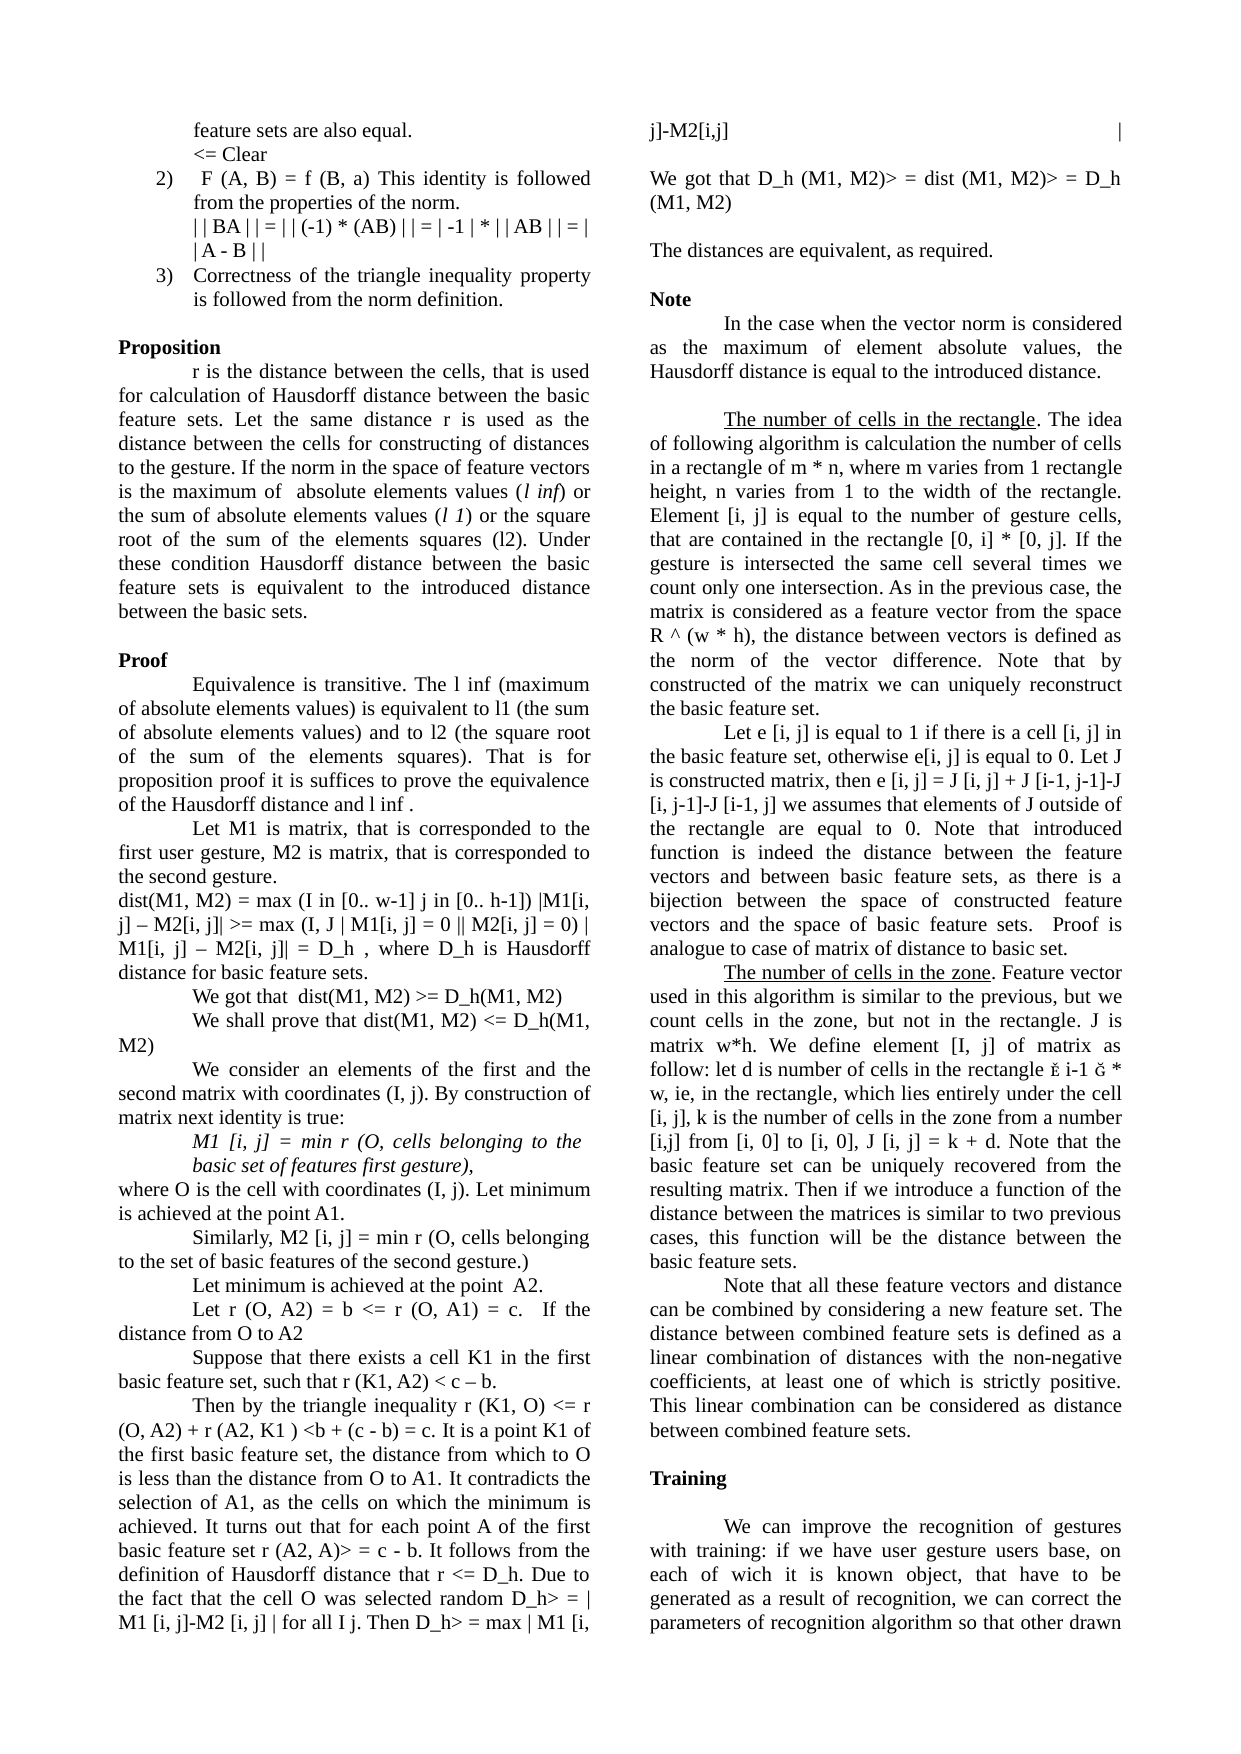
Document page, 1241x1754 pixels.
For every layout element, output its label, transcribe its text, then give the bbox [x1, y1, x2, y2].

text We consider an elements of the first and the second matrix with coordinates (I, j). By construction of matrix next identity is true: [118, 1057, 591, 1129]
text j]-M2[i,j] | We got that D_h (M1, M2)> = dist (M1, M2)> = D_h (M1, M2) [649, 118, 1122, 214]
text We can improve the recognition of gestures with training: if we have user gesture users base, on each of wich it is known object, that have to be generated as a result of recognition, we can correct the parameters of recognition algorithm so that other drawn [649, 1514, 1122, 1634]
list | | BA | | = | | (-1) * (AB) | | = | -1 | * | | AB | | = | | A - B | | [156, 214, 591, 262]
list <= Clear [156, 142, 591, 166]
text Proof [118, 647, 591, 672]
text r is the distance between the cells, that is used for calculation of Hausdorff distance between the basic feature sets. Let the same distance r is used as the distance between the cells for constructing of distances to the gesture. If the norm in the space of feature vectors is the maximum of absolute elements values (l inf) or the sum of absolute elements values (l 1) or the square root of the sum of the elements squares (l2). Under these condition Hausdorff distance between the basic feature sets is equivalent to the introduced distance between the basic sets. [118, 359, 591, 623]
text In the case when the vector norm is considered as the maximum of element absolute values, the Hausdorff distance is equal to the introduced distance. [649, 311, 1122, 383]
text The distances are equivalent, as required. [649, 214, 1122, 262]
list Correctness of the triangle inequality property is followed from the norm definition. [156, 262, 591, 311]
text Let r (O, A2) = b <= r (O, A1) = c. If the distance from O to A2 [118, 1297, 591, 1345]
text Similarly, M2 [i, j] = min r (O, cells belonging to the set of basic features of the second gesture.) [118, 1225, 591, 1273]
text Note [649, 287, 1122, 311]
text The number of cells in the rectangle. The idea of following algorithm is calculation the number of cells in a rectangle of m * n, where m varies from 1 rectangle height, n varies from 1 to the width of the rectangle. Element [i, j] is equal to the number of gesture cells, that are contained in the rectangle [0, i] * [0, j]. If the gesture is intersected the same cell several times we count only one intersection. As in the previous case, the matrix is ​​considered as a feature vector from the space R ^ (w * h), the distance between vectors is defined as the norm of the vector difference. Note that by constructed of the matrix we can uniquely reconstruct the basic feature set. [649, 407, 1122, 720]
text Training [649, 1466, 1122, 1490]
text The number of cells in the zone. Feature vector used in this algorithm is similar to the previous, but we count cells in the zone, but not in the rectangle. J is matrix w*h. We define element [I, j] of matrix as follow: let d is number of cells in the rectangle  i-1  * w, ie, in the rectangle, which lies entirely under the cell [i, j], k is the number of cells in the zone from a number [i,j] from [i, 0] to [i, 0], J [i, j] = k + d. Note that the basic feature set can be uniquely recovered from the resulting matrix. Then if we introduce a function of the distance between the matrices is similar to two previous cases, this function will be the distance between the basic feature sets. [649, 960, 1122, 1273]
text Note that all these feature vectors and distance can be combined by considering a new feature set. The distance between combined feature sets is defined as a linear combination of distances with the non-negative coefficients, at least one of which is strictly positive. This linear combination can be considered as distance between combined feature sets. [649, 1273, 1122, 1442]
list F (A, B) = f (B, a) This identity is followed from the properties of the norm. [156, 166, 591, 214]
text Equivalence is transitive. The l inf (maximum of absolute elements values) is equivalent to l1 (the sum of absolute elements values) and to l2 (the square root of the sum of the elements squares). That is for proposition proof it is suffices to prove the equivalence of the Hausdorff distance and l inf . [118, 672, 591, 816]
text Let M1 is matrix, that is corresponded to the first user gesture, M2 is matrix, that is corresponded to the second gesture. [118, 816, 591, 888]
text We got that dist(M1, M2) >= D_h(M1, M2) [118, 984, 591, 1008]
text Proposition [118, 335, 591, 359]
text Suppose that there exists a cell K1 in the first basic feature set, such that r (K1, A2) < c – b. [118, 1345, 591, 1393]
text Then by the triangle inequality r (K1, O) <= r (O, A2) + r (A2, K1 ) <b + (c - b) = c. It is a point K1 of the first basic feature set, the distance from which to O is less than the distance from O to A1. It contradicts the selection of A1, as the cells on which the minimum is achieved. It turns out that for each point A of the first basic feature set r (A2, A)> = c - b. It follows from the definition of Hausdorff distance that r <= D_h. Due to the fact that the cell O was selected random D_h> = | M1 [i, j]-M2 [i, j] | for all I j. Then D_h> = max | M1 [i, [118, 1393, 591, 1634]
text We shall prove that dist(M1, M2) <= D_h(M1, M2) [118, 1008, 591, 1057]
text Let e ​​[i, j] is equal to 1 if there is a cell [i, j] in the basic feature set, otherwise e[i, j] is equal to 0. Let J is constructed matrix, then e [i, j] = J [i, j] + J [i-1, j-1]-J [i, j-1]-J [i-1, j] we assumes that elements of J outside of the rectangle are equal to 0. Note that introduced function is indeed the distance between the feature vectors and between basic feature sets, as there is a bijection between the space of constructed feature vectors and the space of basic feature sets. Proof is analogue to case of matrix of distance to basic set. [649, 720, 1122, 960]
text dist(M1, M2) = max (I in [0.. w-1] j in [0.. h-1]) |M1[i, j] – M2[i, j]| >= max (I, J | M1[i, j] = 0 || M2[i, j] = 0) |M1[i, j] – M2[i, j]| = D_h , where D_h is Hausdorff distance for basic feature sets. [118, 888, 591, 984]
list feature sets are also equal. [156, 118, 591, 142]
text M1 [i, j] = min r (O, cells belonging to the basic set of features first gesture), [118, 1129, 591, 1177]
text where O is the cell with coordinates (I, j). Let minimum is achieved at the point A1. [118, 1177, 591, 1225]
text Let minimum is achieved at the point A2. [118, 1273, 591, 1297]
